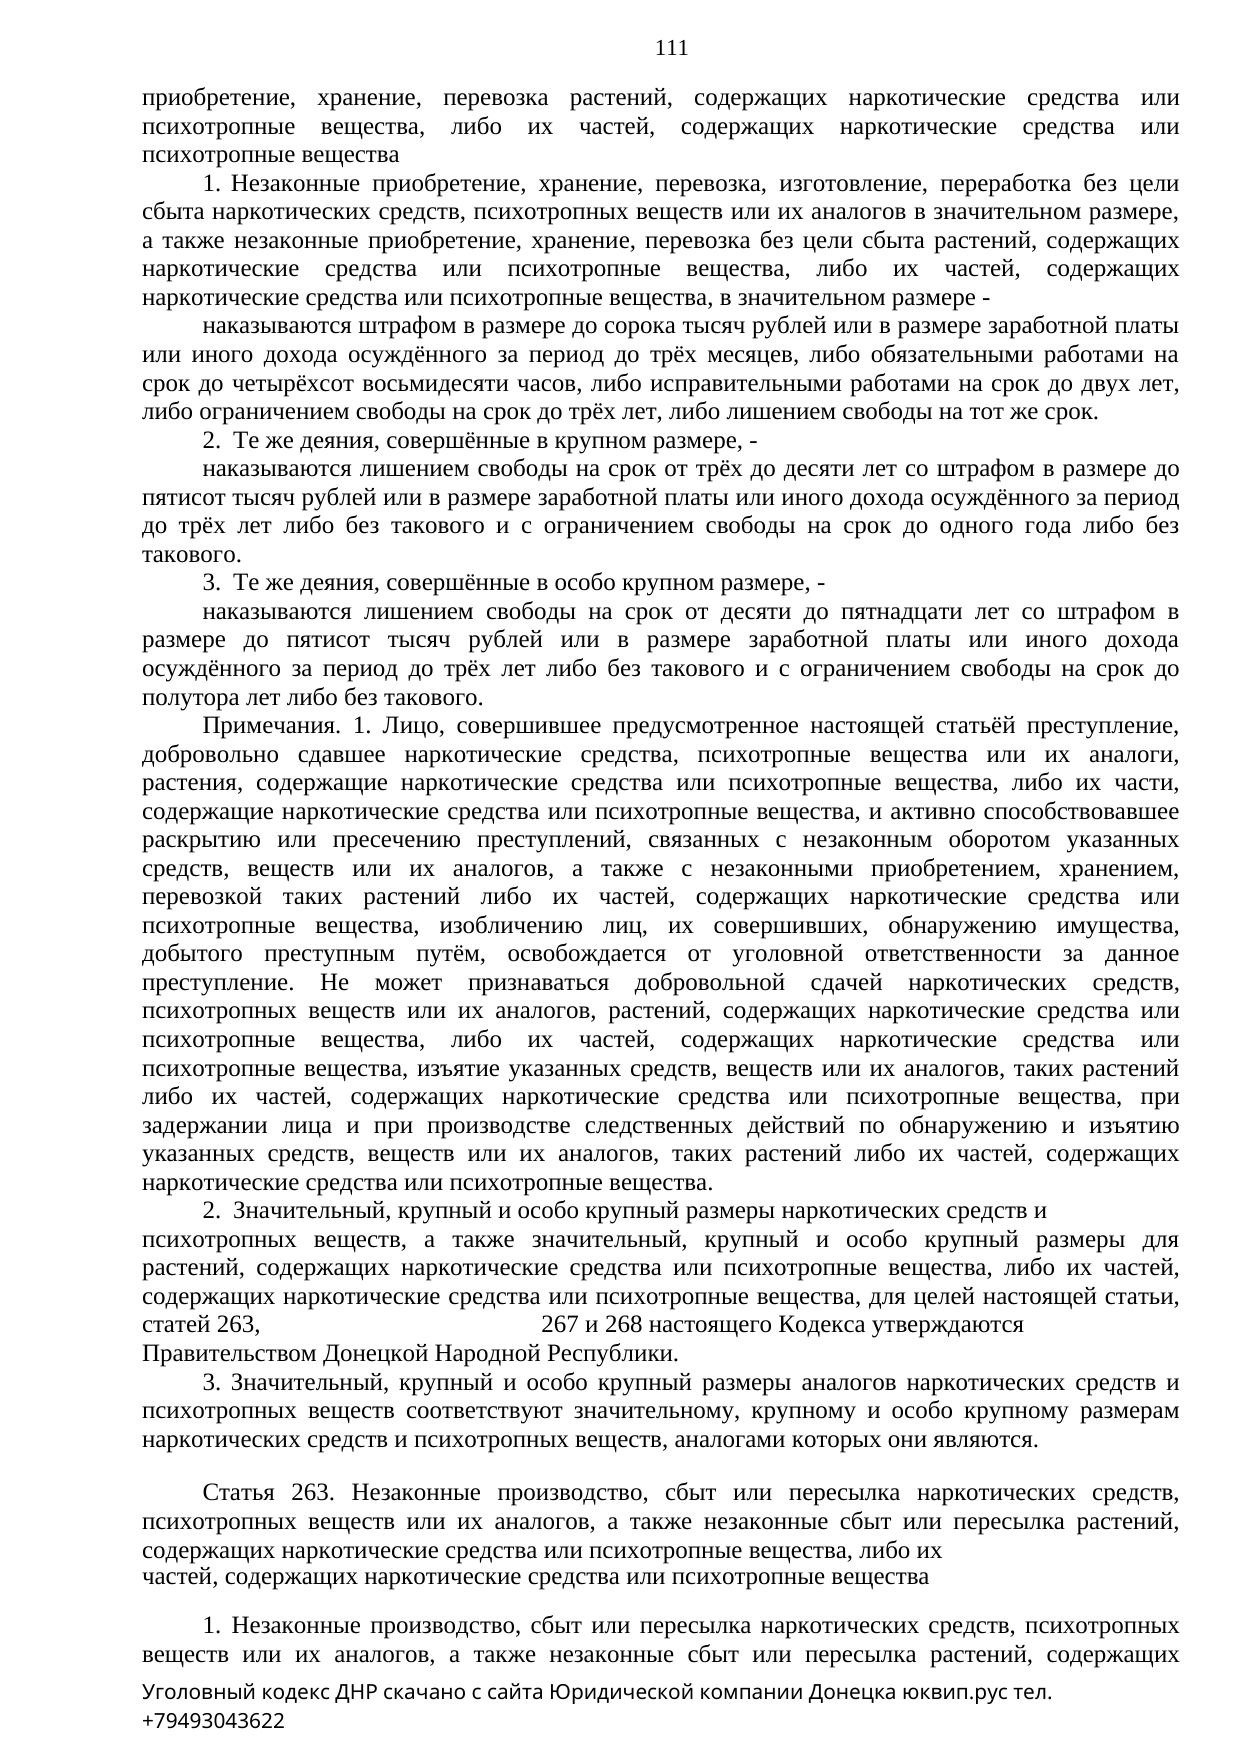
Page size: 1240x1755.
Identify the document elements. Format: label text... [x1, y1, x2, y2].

text наказываются штрафом в размере до сорока тысяч рублей или в размере заработной платы или иного дохода осуждённого за период до трёх месяцев, либо обязательными работами на срок до четырёхсот восьмидесяти часов, либо исправительными работами на срок до двух лет, либо ограничением свободы на срок до трёх лет, либо лишением свободы на тот же срок. [142, 311, 1181, 425]
list Те же деяния, совершённые в особо крупном размере, - [142, 568, 1181, 596]
text наказываются лишением свободы на срок от десяти до пятнадцати лет со штрафом в размере до пятисот тысяч рублей или в размере заработной платы или иного дохода осуждённого за период до трёх лет либо без такового и с ограничением свободы на срок до полутора лет либо без такового. [142, 596, 1181, 711]
text наказываются лишением свободы на срок от трёх до десяти лет со штрафом в размере до пятисот тысяч рублей или в размере заработной платы или иного дохода осуждённого за период до трёх лет либо без такового и с ограничением свободы на срок до одного года либо без такового. [142, 454, 1181, 568]
text частей, содержащих наркотические средства или психотропные вещества [142, 1564, 1181, 1589]
text психотропных веществ, а также значительный, крупный и особо крупный размеры для растений, содержащих наркотические средства или психотропные вещества, либо их частей, содержащих наркотические средства или психотропные вещества, для целей настоящей статьи, статей 263, 267 и 268 настоящего Кодекса утверждаются [142, 1224, 1181, 1338]
text Примечания. 1. Лицо, совершившее предусмотренное настоящей статьёй преступление, добровольно сдавшее наркотические средства, психотропные вещества или их аналоги, растения, содержащие наркотические средства или психотропные вещества, либо их части, содержащие наркотические средства или психотропные вещества, и активно способствовавшее раскрытию или пресечению преступлений, связанных с незаконным оборотом указанных средств, веществ или их аналогов, а также с незаконными приобретением, хранением, перевозкой таких растений либо их частей, содержащих наркотические средства или психотропные вещества, изобличению лиц, их совершивших, обнаружению имущества, добытого преступным путём, освобождается от уголовной ответственности за данное преступление. Не может признаваться добровольной сдачей наркотических средств, психотропных веществ или их аналогов, растений, содержащих наркотические средства или психотропные вещества, либо их частей, содержащих наркотические средства или психотропные вещества, изъятие указанных средств, веществ или их аналогов, таких растений либо их частей, содержащих наркотические средства или психотропные вещества, при задержании лица и при производстве следственных действий по обнаружению и изъятию указанных средств, веществ или их аналогов, таких растений либо их частей, содержащих наркотические средства или психотропные вещества. [142, 711, 1181, 1196]
list Незаконные приобретение, хранение, перевозка, изготовление, переработка без цели сбыта наркотических средств, психотропных веществ или их аналогов в значительном размере, а также незаконные приобретение, хранение, перевозка без цели сбыта растений, содержащих наркотические средства или психотропные вещества, либо их частей, содержащих наркотические средства или психотропные вещества, в значительном размере - [142, 168, 1181, 311]
list Те же деяния, совершённые в крупном размере, - [142, 425, 1181, 454]
text приобретение, хранение, перевозка растений, содержащих наркотические средства или психотропные вещества, либо их частей, содержащих наркотические средства или психотропные вещества [142, 83, 1181, 168]
list Незаконные производство, сбыт или пересылка наркотических средств, психотропных веществ или их аналогов, а также незаконные сбыт или пересылка растений, содержащих [142, 1611, 1181, 1668]
list Значительный, крупный и особо крупный размеры наркотических средств и [142, 1196, 1181, 1224]
list Значительный, крупный и особо крупный размеры аналогов наркотических средств и психотропных веществ соответствуют значительному, крупному и особо крупному размерам наркотических средств и психотропных веществ, аналогами которых они являются. [142, 1367, 1181, 1453]
text Правительством Донецкой Народной Республики. [142, 1338, 1181, 1367]
text Статья 263. Незаконные производство, сбыт или пересылка наркотических средств, психотропных веществ или их аналогов, а также незаконные сбыт или пересылка растений, содержащих наркотические средства или психотропные вещества, либо их [142, 1477, 1181, 1564]
